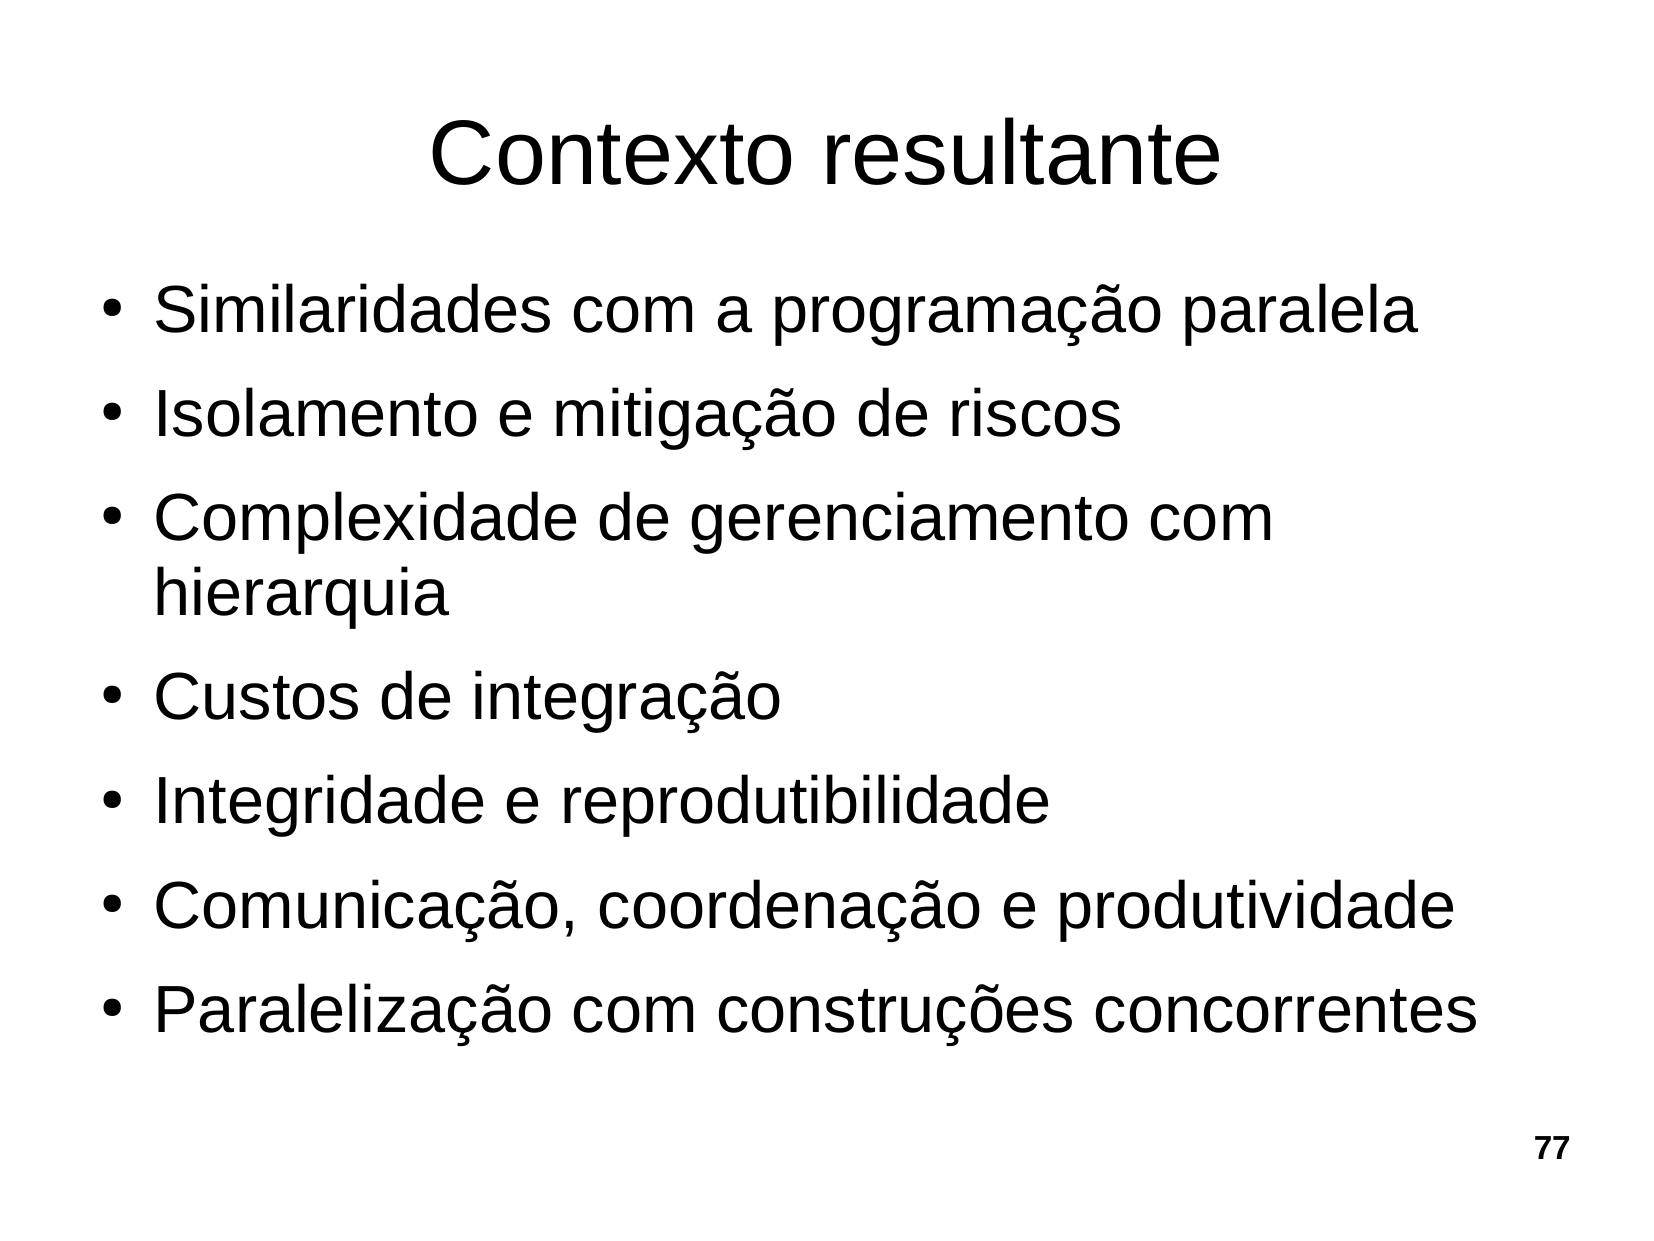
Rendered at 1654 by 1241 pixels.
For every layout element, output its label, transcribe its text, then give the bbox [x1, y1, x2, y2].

list Similaridades com a programação paralela Isolamento e mitigação de riscos Complexidade de gerenciamento com hierarquia Custos de integração Integridade e reprodutibilidade Comunicação, coordenação e produtividade Paralelização com construções concorrentes [82, 271, 1571, 1111]
title Contexto resultante [82, 49, 1571, 257]
